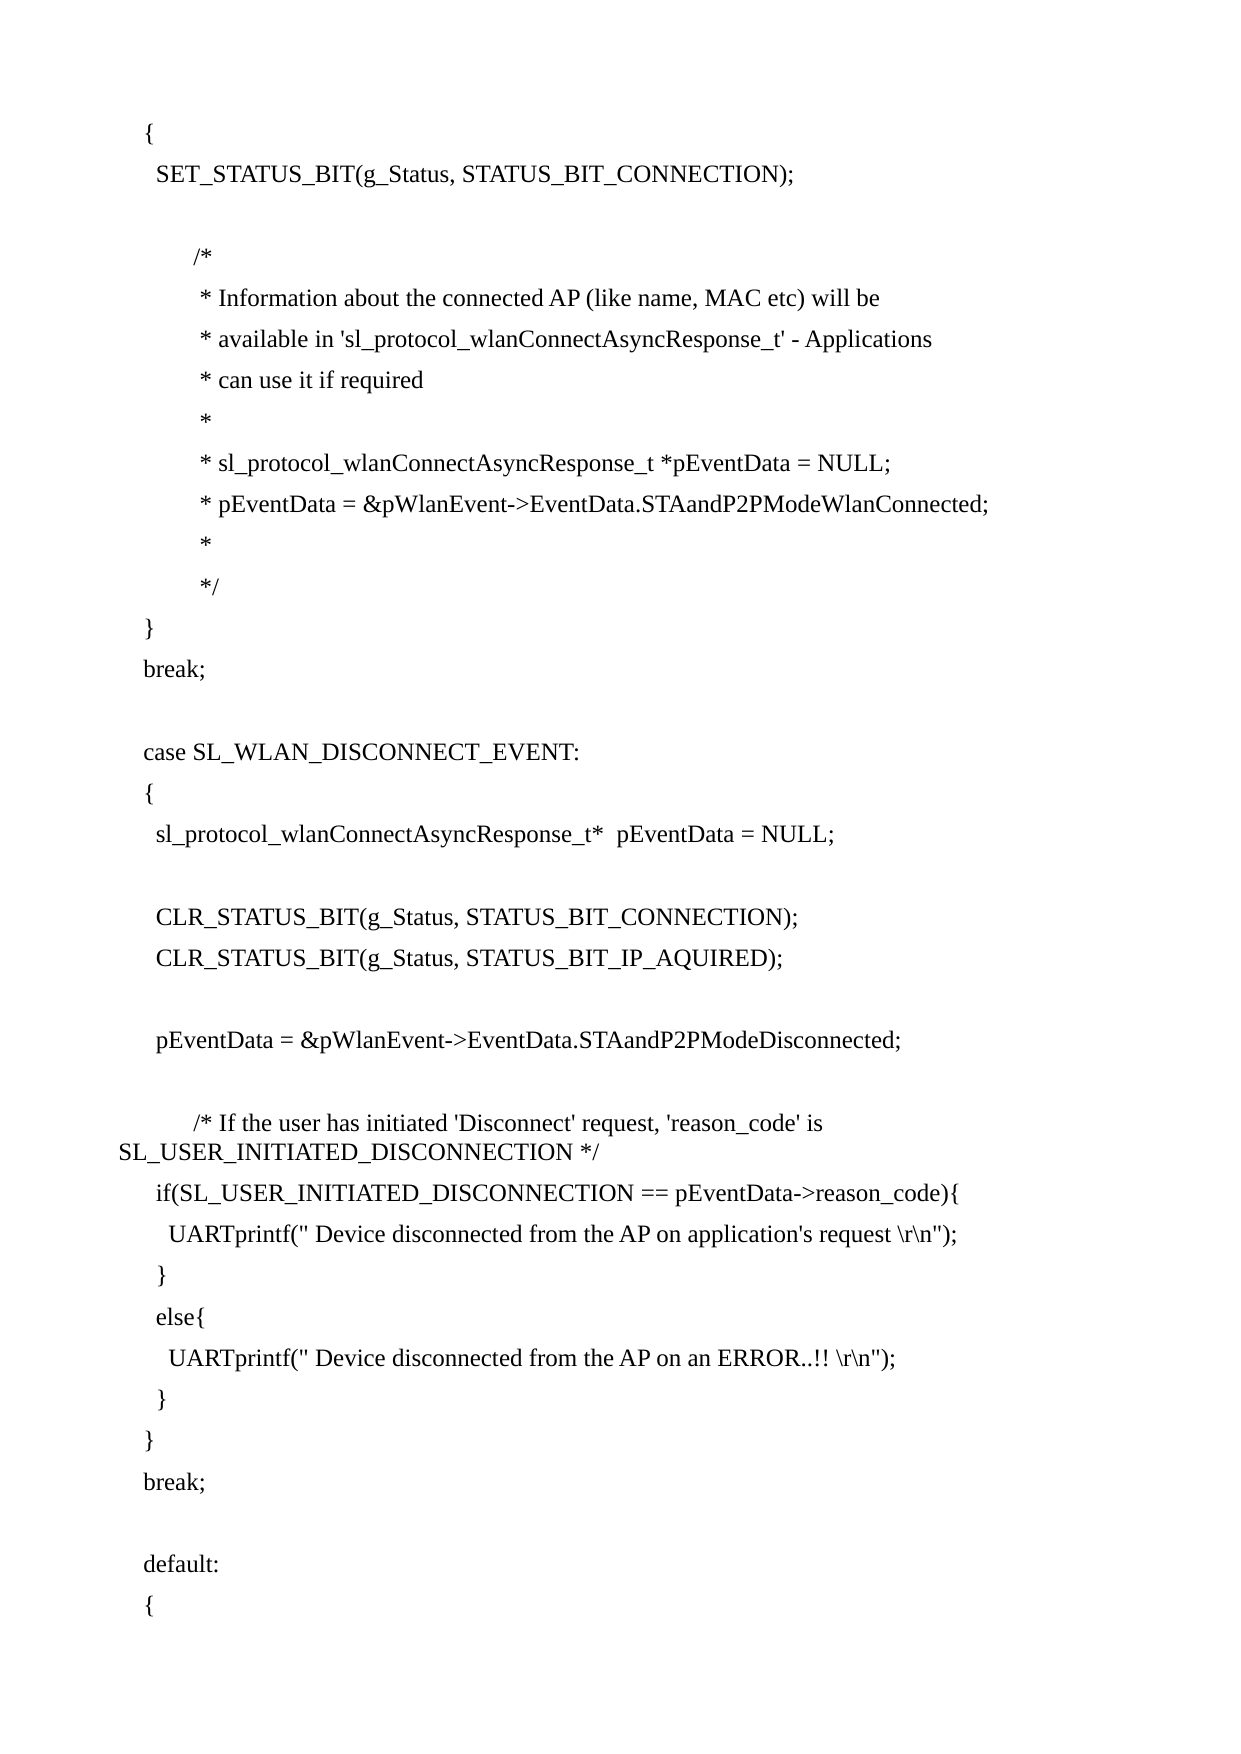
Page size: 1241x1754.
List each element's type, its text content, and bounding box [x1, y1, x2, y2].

text break; [118, 1467, 1122, 1496]
text * can use it if required [118, 366, 1122, 394]
text } [118, 613, 1122, 642]
text UARTprintf(" Device disconnected from the AP on application's request \r\n"); [118, 1219, 1122, 1248]
text { [118, 778, 1122, 807]
text * [118, 407, 1122, 436]
text if(SL_USER_INITIATED_DISCONNECTION == pEventData->reason_code){ [118, 1178, 1122, 1207]
text CLR_STATUS_BIT(g_Status, STATUS_BIT_IP_AQUIRED); [118, 943, 1122, 972]
text * sl_protocol_wlanConnectAsyncResponse_t *pEventData = NULL; [118, 448, 1122, 477]
text case SL_WLAN_DISCONNECT_EVENT: [118, 737, 1122, 766]
text else{ [118, 1302, 1122, 1331]
text break; [118, 654, 1122, 683]
text /* If the user has initiated 'Disconnect' request, 'reason_code' is SL_USER_INITIATED_DISCONNECTION */ [118, 1108, 1122, 1166]
text SET_STATUS_BIT(g_Status, STATUS_BIT_CONNECTION); [118, 159, 1122, 188]
text * [118, 531, 1122, 559]
text } [118, 1261, 1122, 1289]
text { [118, 118, 1122, 147]
text sl_protocol_wlanConnectAsyncResponse_t* pEventData = NULL; [118, 819, 1122, 848]
text CLR_STATUS_BIT(g_Status, STATUS_BIT_CONNECTION); [118, 902, 1122, 931]
text */ [118, 572, 1122, 601]
text { [118, 1591, 1122, 1619]
text * Information about the connected AP (like name, MAC etc) will be [118, 283, 1122, 312]
text default: [118, 1549, 1122, 1578]
text * available in 'sl_protocol_wlanConnectAsyncResponse_t' - Applications [118, 324, 1122, 353]
text } [118, 1426, 1122, 1454]
text pEventData = &pWlanEvent->EventData.STAandP2PModeDisconnected; [118, 1026, 1122, 1054]
text /* [118, 242, 1122, 271]
text * pEventData = &pWlanEvent->EventData.STAandP2PModeWlanConnected; [118, 489, 1122, 518]
text } [118, 1384, 1122, 1413]
text UARTprintf(" Device disconnected from the AP on an ERROR..!! \r\n"); [118, 1343, 1122, 1372]
